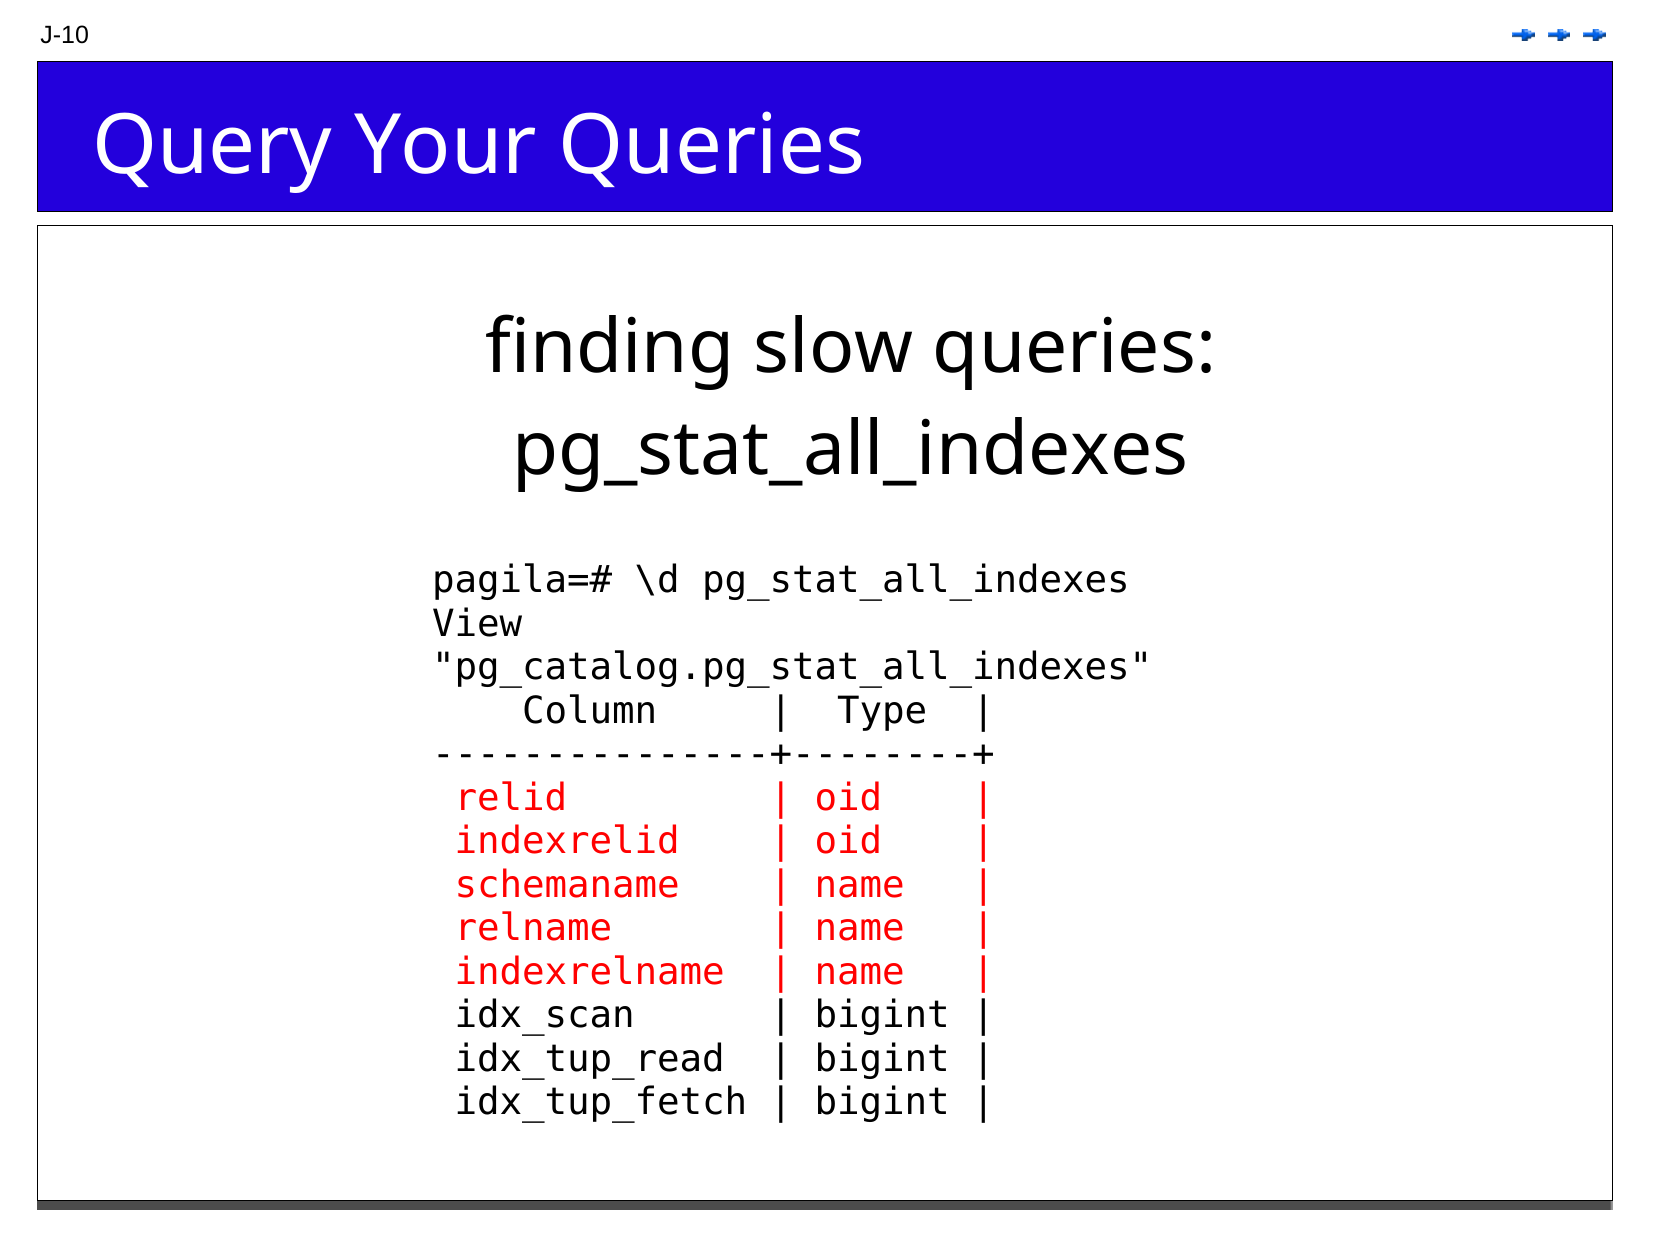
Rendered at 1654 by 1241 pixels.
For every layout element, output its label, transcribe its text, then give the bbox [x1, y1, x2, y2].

text_box finding slow queries: pg_stat_all_indexes [470, 284, 1184, 480]
picture [1583, 29, 1606, 41]
picture [1548, 29, 1570, 41]
text_box [37, 61, 1613, 212]
text_box Query Your Queries [77, 77, 827, 193]
picture [1512, 29, 1535, 41]
text_box pagila=# \d pg_stat_all_indexes View "pg_catalog.pg_stat_all_indexes" Column | Type | ---------------+--------+ relid | oid | indexrelid | oid | schemaname | name | relname | name | indexrelname | name | idx_scan | bigint | idx_tup_read | bigint | idx_tup_fetch | bigint | [417, 550, 1276, 1132]
text_box [37, 225, 1613, 1201]
text_box J-10 [25, 13, 151, 70]
